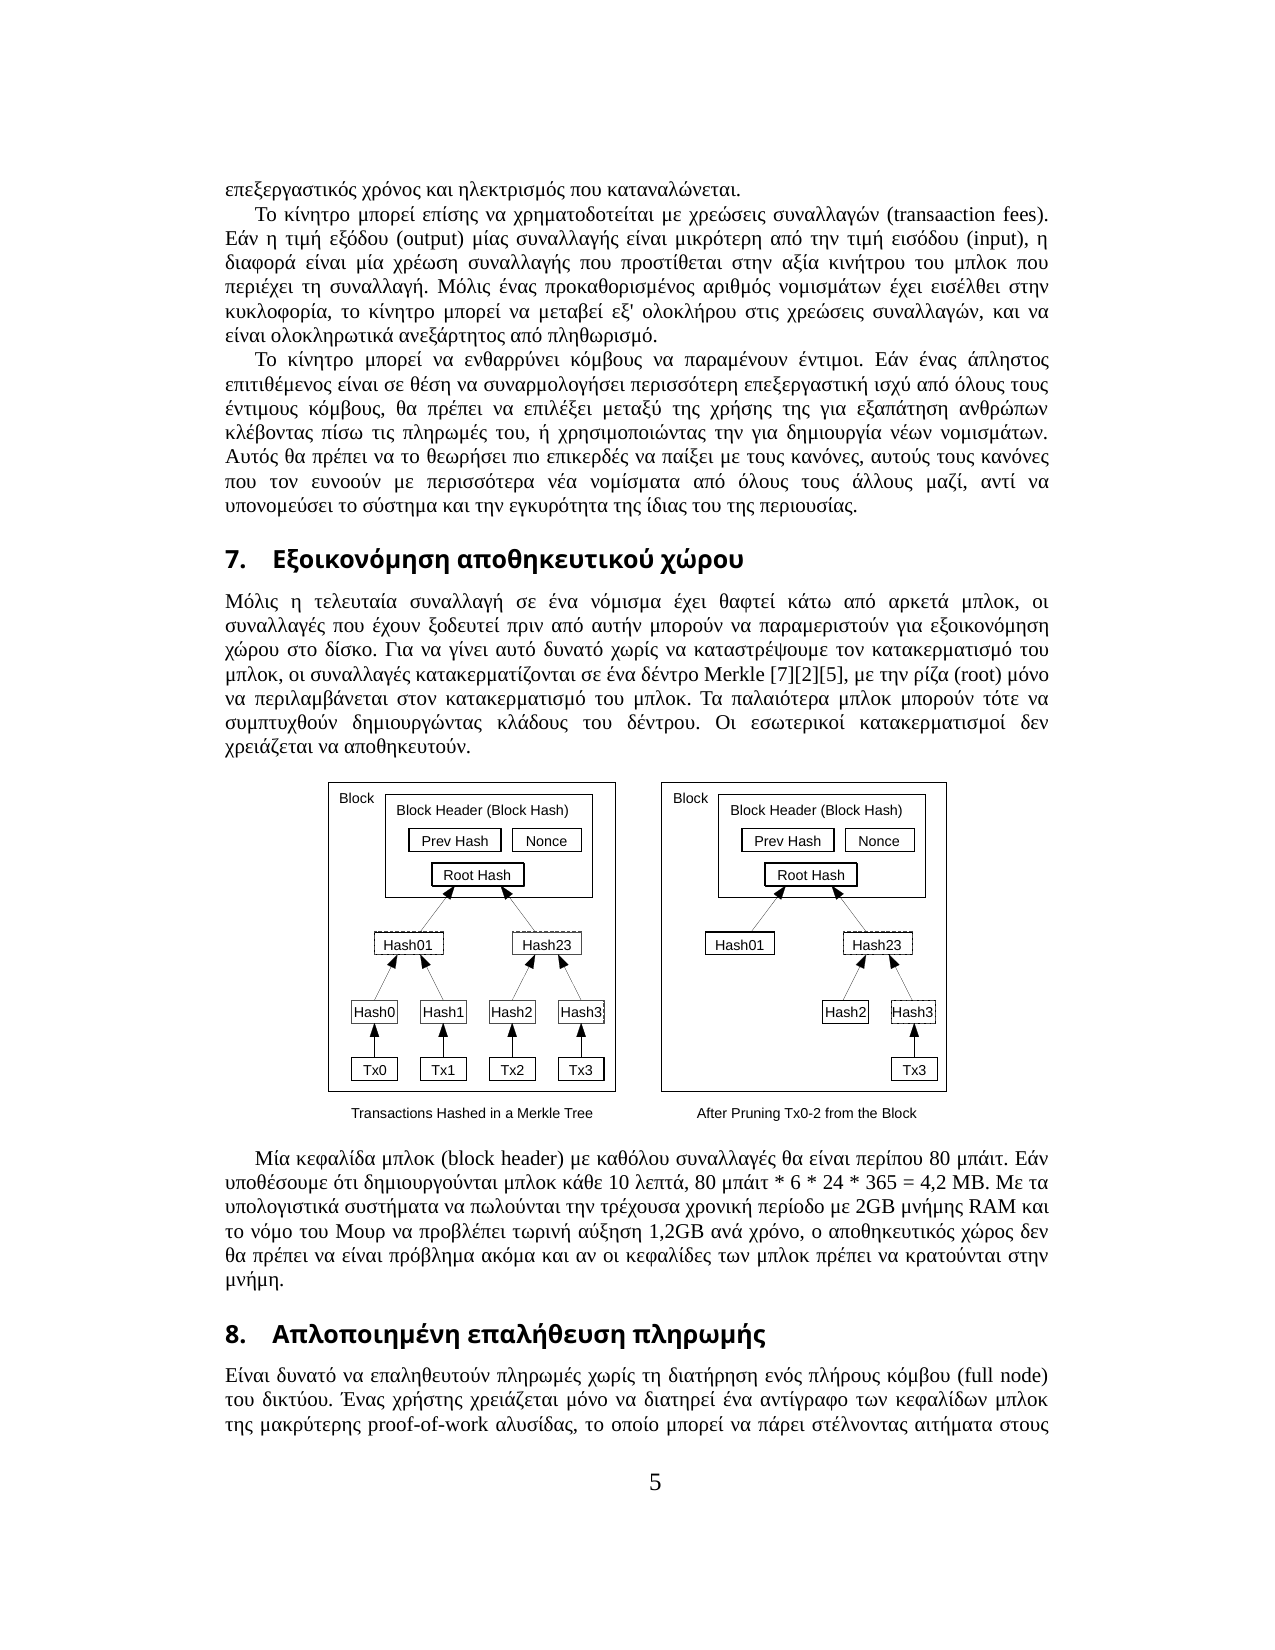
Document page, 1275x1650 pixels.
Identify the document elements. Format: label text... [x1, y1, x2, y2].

text επεξεργαστικός χρόνος και ηλεκτρισμός που καταναλώνεται. [225, 177, 1050, 201]
text Είναι δυνατό να επαληθευτούν πληρωμές χωρίς τη διατήρηση ενός πλήρους κόμβου (full node) του δικτύου. Ένας χρήστης χρειάζεται μόνο να διατηρεί ένα αντίγραφο των κεφαλίδων μπλοκ της μακρύτερης proof-of-work αλυσίδας, το οποίο μπορεί να πάρει στέλνοντας αιτήματα στους [225, 1363, 1050, 1436]
text Το κίνητρο μπορεί επίσης να χρηματοδοτείται με χρεώσεις συναλλαγών (transaaction fees). Εάν η τιμή εξόδου (output) μίας συναλλαγής είναι μικρότερη από την τιμή εισόδου (input), η διαφορά είναι μία χρέωση συναλλαγής που προστίθεται στην αξία κινήτρου του μπλοκ που περιέχει τη συναλλαγή. Μόλις ένας προκαθορισμένος αριθμός νομισμάτων έχει εισέλθει στην κυκλοφορία, το κίνητρο μπορεί να μεταβεί εξ' ολοκλήρου στις χρεώσεις συναλλαγών, και να είναι ολοκληρωτικά ανεξάρτητος από πληθωρισμό. [225, 201, 1050, 347]
subtitle 7. Εξοικονόμηση αποθηκευτικού χώρου [225, 542, 1050, 576]
text Το κίνητρο μπορεί να ενθαρρύνει κόμβους να παραμένουν έντιμοι. Εάν ένας άπληστος επιτιθέμενος είναι σε θέση να συναρμολογήσει περισσότερη επεξεργαστική ισχύ από όλους τους έντιμους κόμβους, θα πρέπει να επιλέξει μεταξύ της χρήσης της για εξαπάτηση ανθρώπων κλέβοντας πίσω τις πληρωμές του, ή χρησιμοποιώντας την για δημιουργία νέων νομισμάτων. Αυτός θα πρέπει να το θεωρήσει πιο επικερδές να παίξει με τους κανόνες, αυτούς τους κανόνες που τον ευνοούν με περισσότερα νέα νομίσματα από όλους τους άλλους μαζί, αντί να υπονομεύσει το σύστημα και την εγκυρότητα της ίδιας του της περιουσίας. [225, 347, 1050, 517]
text Μόλις η τελευταία συναλλαγή σε ένα νόμισμα έχει θαφτεί κάτω από αρκετά μπλοκ, οι συναλλαγές που έχουν ξοδευτεί πριν από αυτήν μπορούν να παραμεριστούν για εξοικονόμηση χώρου στο δίσκο. Για να γίνει αυτό δυνατό χωρίς να καταστρέψουμε τον κατακερματισμό του μπλοκ, οι συναλλαγές κατακερματίζονται σε ένα δέντρο Merkle [7][2][5], με την ρίζα (root) μόνο να περιλαμβάνεται στον κατακερματισμό του μπλοκ. Τα παλαιότερα μπλοκ μπορούν τότε να συμπτυχθούν δημιουργώντας κλάδους του δέντρου. Οι εσωτερικοί κατακερματισμοί δεν χρειάζεται να αποθηκευτούν. [225, 588, 1050, 758]
text Μία κεφαλίδα μπλοκ (block header) με καθόλου συναλλαγές θα είναι περίπου 80 μπάιτ. Εάν υποθέσουμε ότι δημιουργούνται μπλοκ κάθε 10 λεπτά, 80 μπάιτ * 6 * 24 * 365 = 4,2 MB. Με τα υπολογιστικά συστήματα να πωλούνται την τρέχουσα χρονική περίοδο με 2GB μνήμης RAM και το νόμο του Μουρ να προβλέπει τωρινή αύξηση 1,2GB ανά χρόνο, ο αποθηκευτικός χώρος δεν θα πρέπει να είναι πρόβλημα ακόμα και αν οι κεφαλίδες των μπλοκ πρέπει να κρατούνται στην μνήμη. [225, 1146, 1050, 1291]
subtitle 8. Απλοποιημένη επαλήθευση πληρωμής [225, 1316, 1050, 1350]
